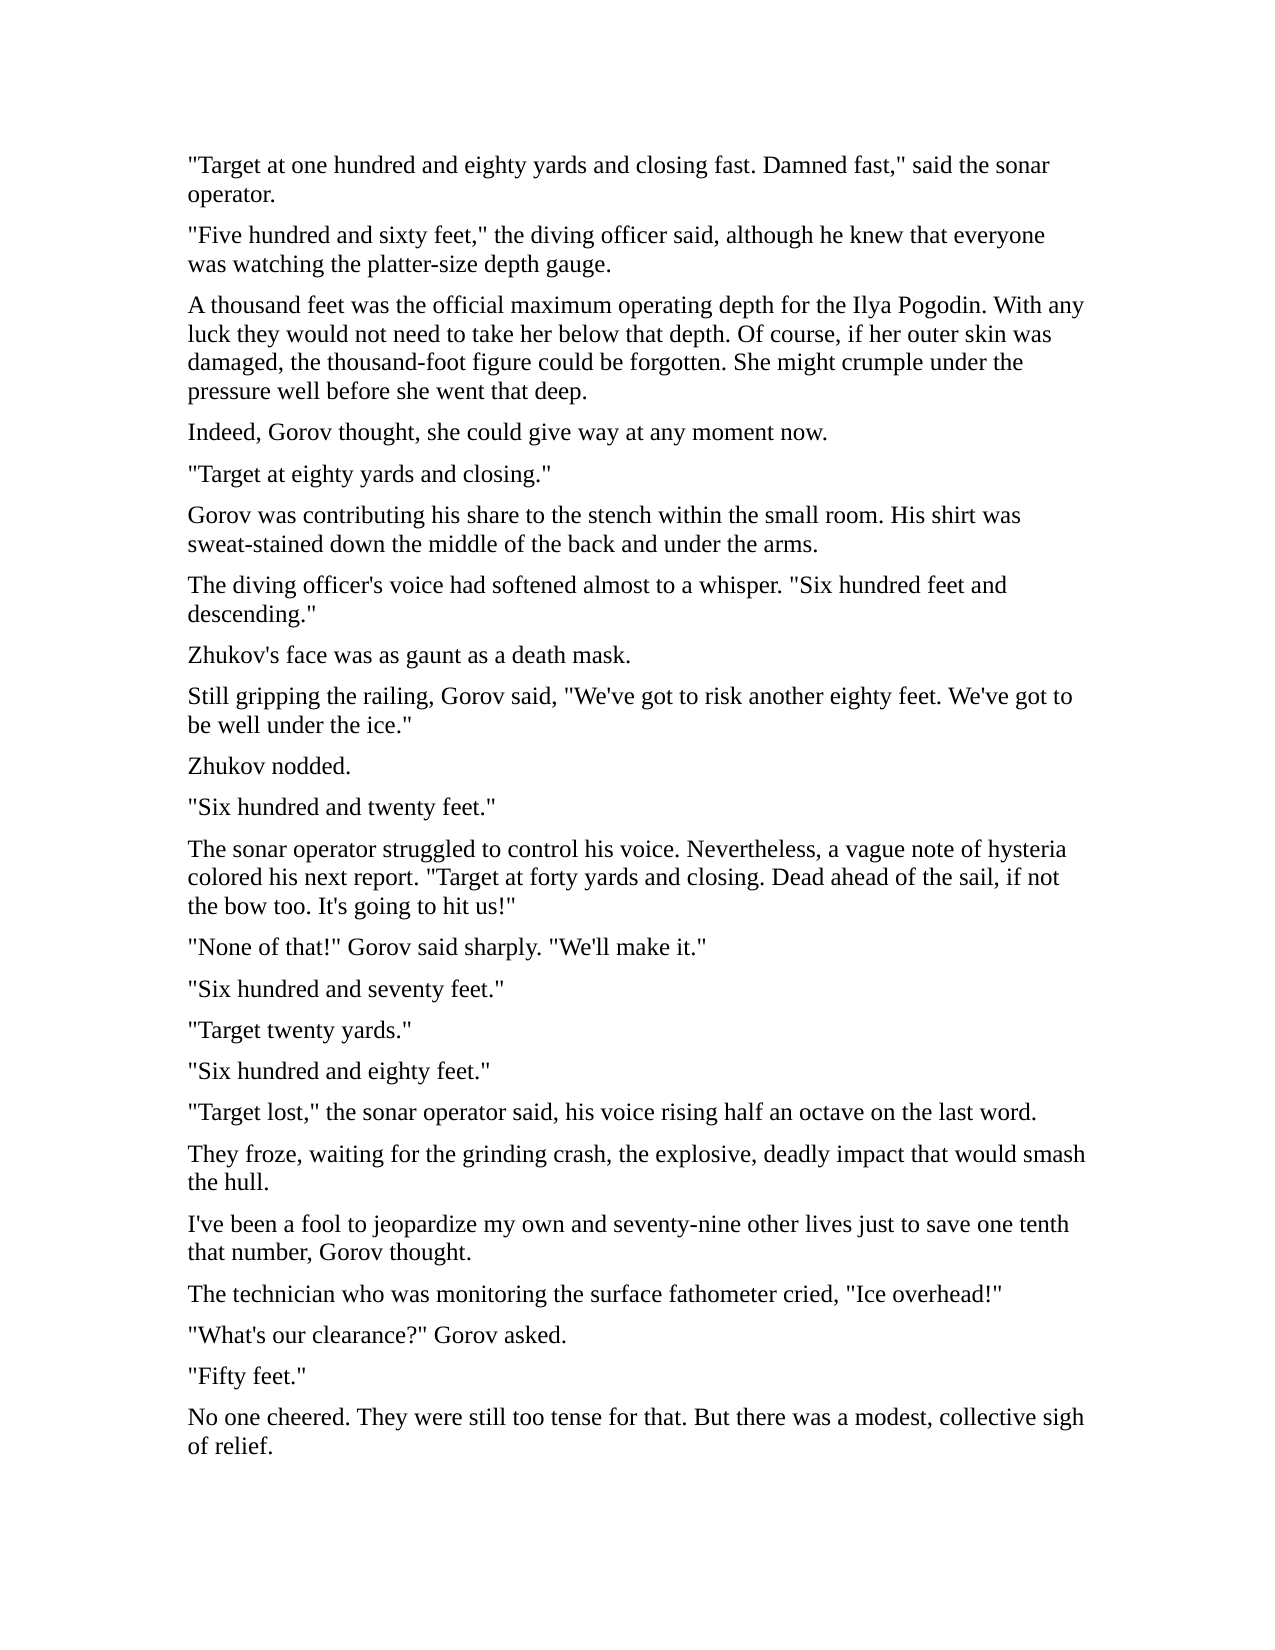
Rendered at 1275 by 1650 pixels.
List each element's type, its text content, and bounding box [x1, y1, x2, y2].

text "Target lost," the sonar operator said, his voice rising half an octave on the last word. [187, 1097, 1087, 1126]
text "Five hundred and sixty feet," the diving officer said, although he knew that everyone was watching the platter-size depth gauge. [187, 220, 1087, 277]
text Indeed, Gorov thought, she could give way at any moment now. [187, 417, 1087, 446]
text I've been a fool to jeopardize my own and seventy-nine other lives just to save one tenth that number, Gorov thought. [187, 1209, 1087, 1266]
text "Six hundred and eighty feet." [187, 1056, 1087, 1085]
text "Target at eighty yards and closing." [187, 459, 1087, 487]
text Still gripping the railing, Gorov said, "We've got to risk another eighty feet. We've got to be well under the ice." [187, 681, 1087, 739]
text The technician who was monitoring the surface fathometer cried, "Ice overhead!" [187, 1279, 1087, 1307]
text "Six hundred and twenty feet." [187, 792, 1087, 821]
text They froze, waiting for the grinding crash, the explosive, deadly impact that would smash the hull. [187, 1139, 1087, 1196]
text The sonar operator struggled to control his voice. Nevertheless, a vague note of hysteria colored his next report. "Target at forty yards and closing. Dead ahead of the sail, if not the bow too. It's going to hit us!" [187, 834, 1087, 920]
text "Target twenty yards." [187, 1015, 1087, 1044]
text No one cheered. They were still too tense for that. But there was a modest, collective sigh of relief. [187, 1402, 1087, 1460]
text Zhukov nodded. [187, 751, 1087, 780]
text Zhukov's face was as gaunt as a death mask. [187, 640, 1087, 669]
text Gorov was contributing his share to the stench within the small room. His shirt was sweat-stained down the middle of the back and under the arms. [187, 500, 1087, 557]
text A thousand feet was the official maximum operating depth for the Ilya Pogodin. With any luck they would not need to take her below that depth. Of course, if her outer skin was damaged, the thousand-foot figure could be forgotten. She might crumple under the pressure well before she went that deep. [187, 290, 1087, 405]
text "What's our clearance?" Gorov asked. [187, 1320, 1087, 1349]
text "Six hundred and seventy feet." [187, 974, 1087, 1002]
text "Fifty feet." [187, 1361, 1087, 1390]
text "None of that!" Gorov said sharply. "We'll make it." [187, 932, 1087, 961]
text "Target at one hundred and eighty yards and closing fast. Damned fast," said the sonar operator. [187, 150, 1087, 207]
text The diving officer's voice had softened almost to a whisper. "Six hundred feet and descending." [187, 570, 1087, 627]
